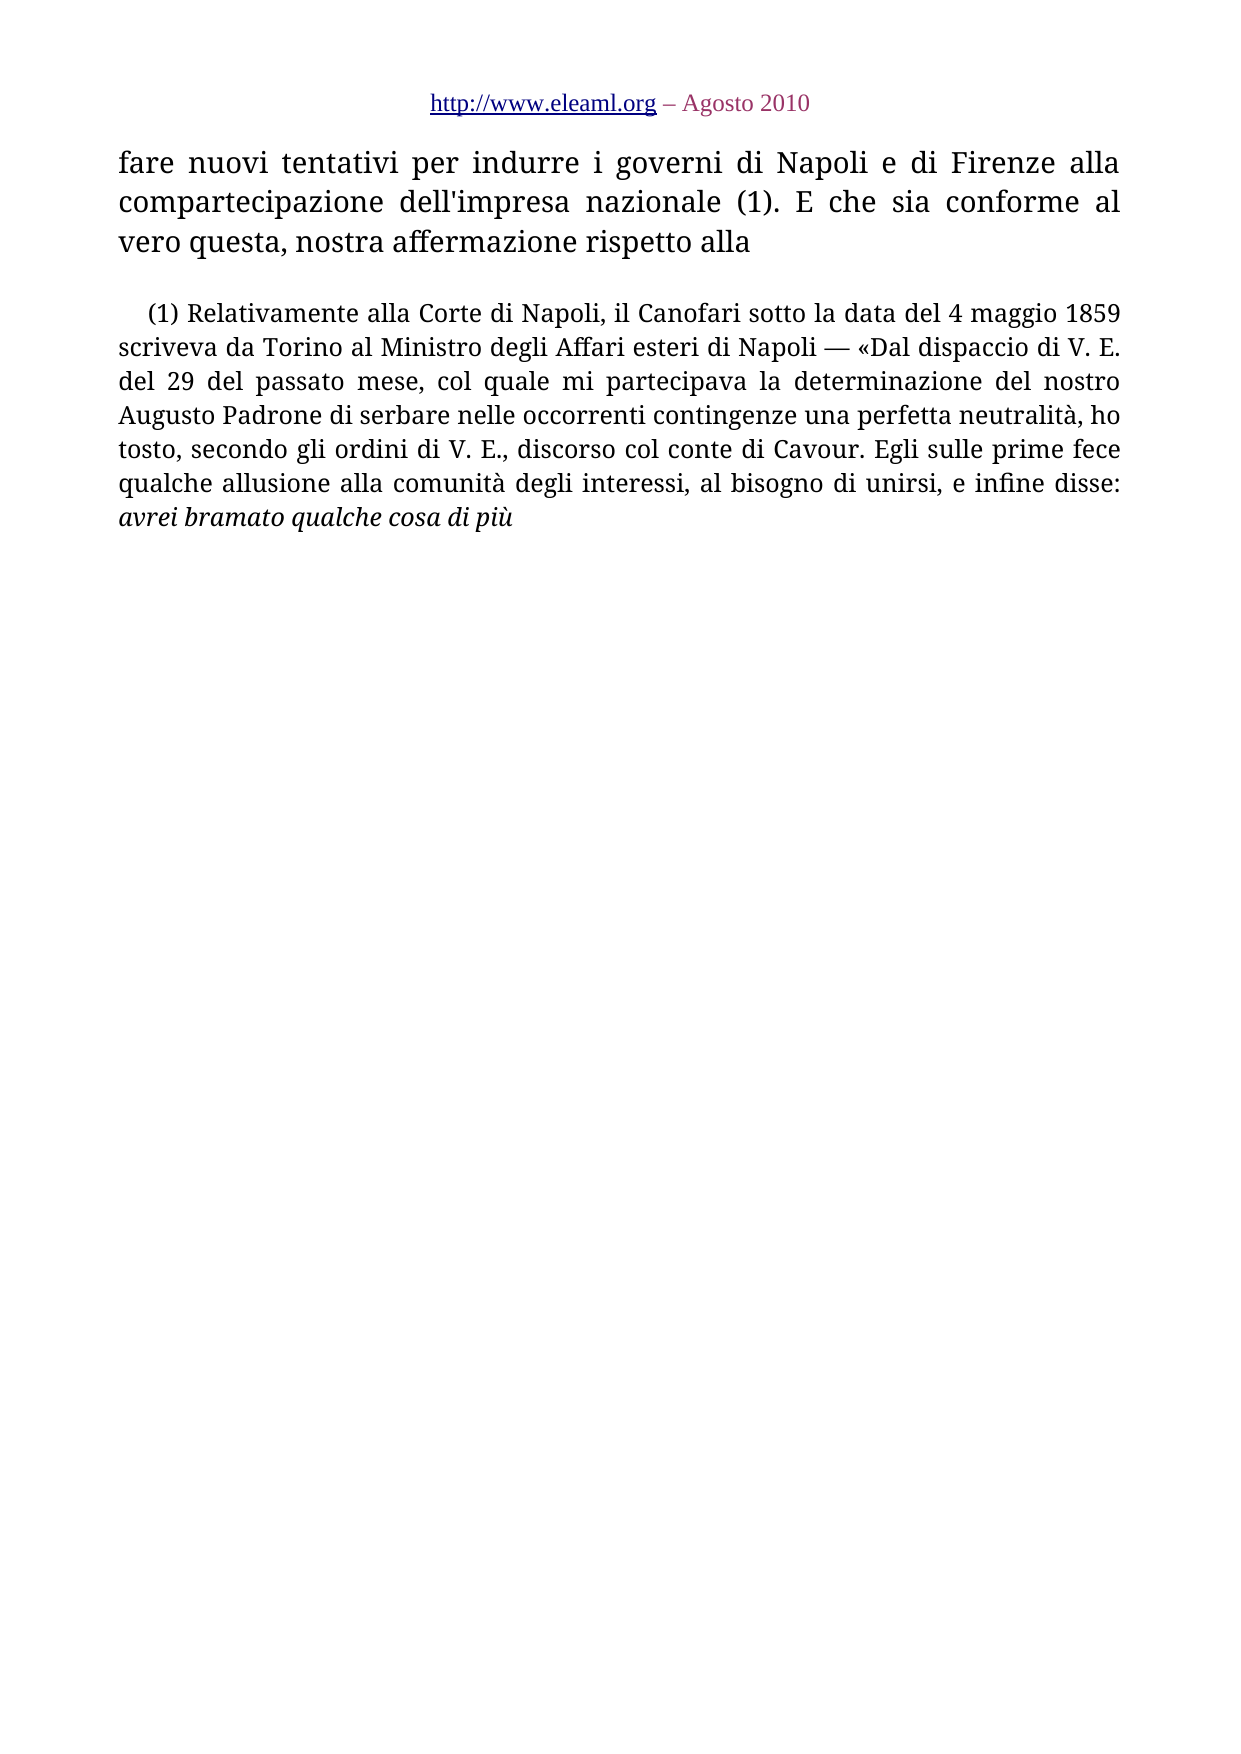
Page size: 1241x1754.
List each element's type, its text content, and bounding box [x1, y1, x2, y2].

text fare nuovi tentativi per indurre i governi di Napoli e di Firenze alla compartecipazione dell'impresa nazionale (1). E che sia conforme al vero questa, nostra affermazione rispetto alla [118, 142, 1122, 261]
text (1) Relativamente alla Corte di Napoli, il Canofari sotto la data del 4 maggio 1859 scriveva da Torino al Ministro degli Affari esteri di Napoli — «Dal dispaccio di V. E. del 29 del passato mese, col quale mi partecipava la determinazione del nostro Augusto Padrone di serbare nelle occorrenti contingenze una perfetta neutralità, ho tosto, secondo gli ordini di V. E., discorso col conte di Cavour. Egli sulle prime fece qualche allusione alla comunità degli interessi, al bisogno di unirsi, e infine disse: avrei bramato qualche cosa di più [118, 295, 1122, 534]
